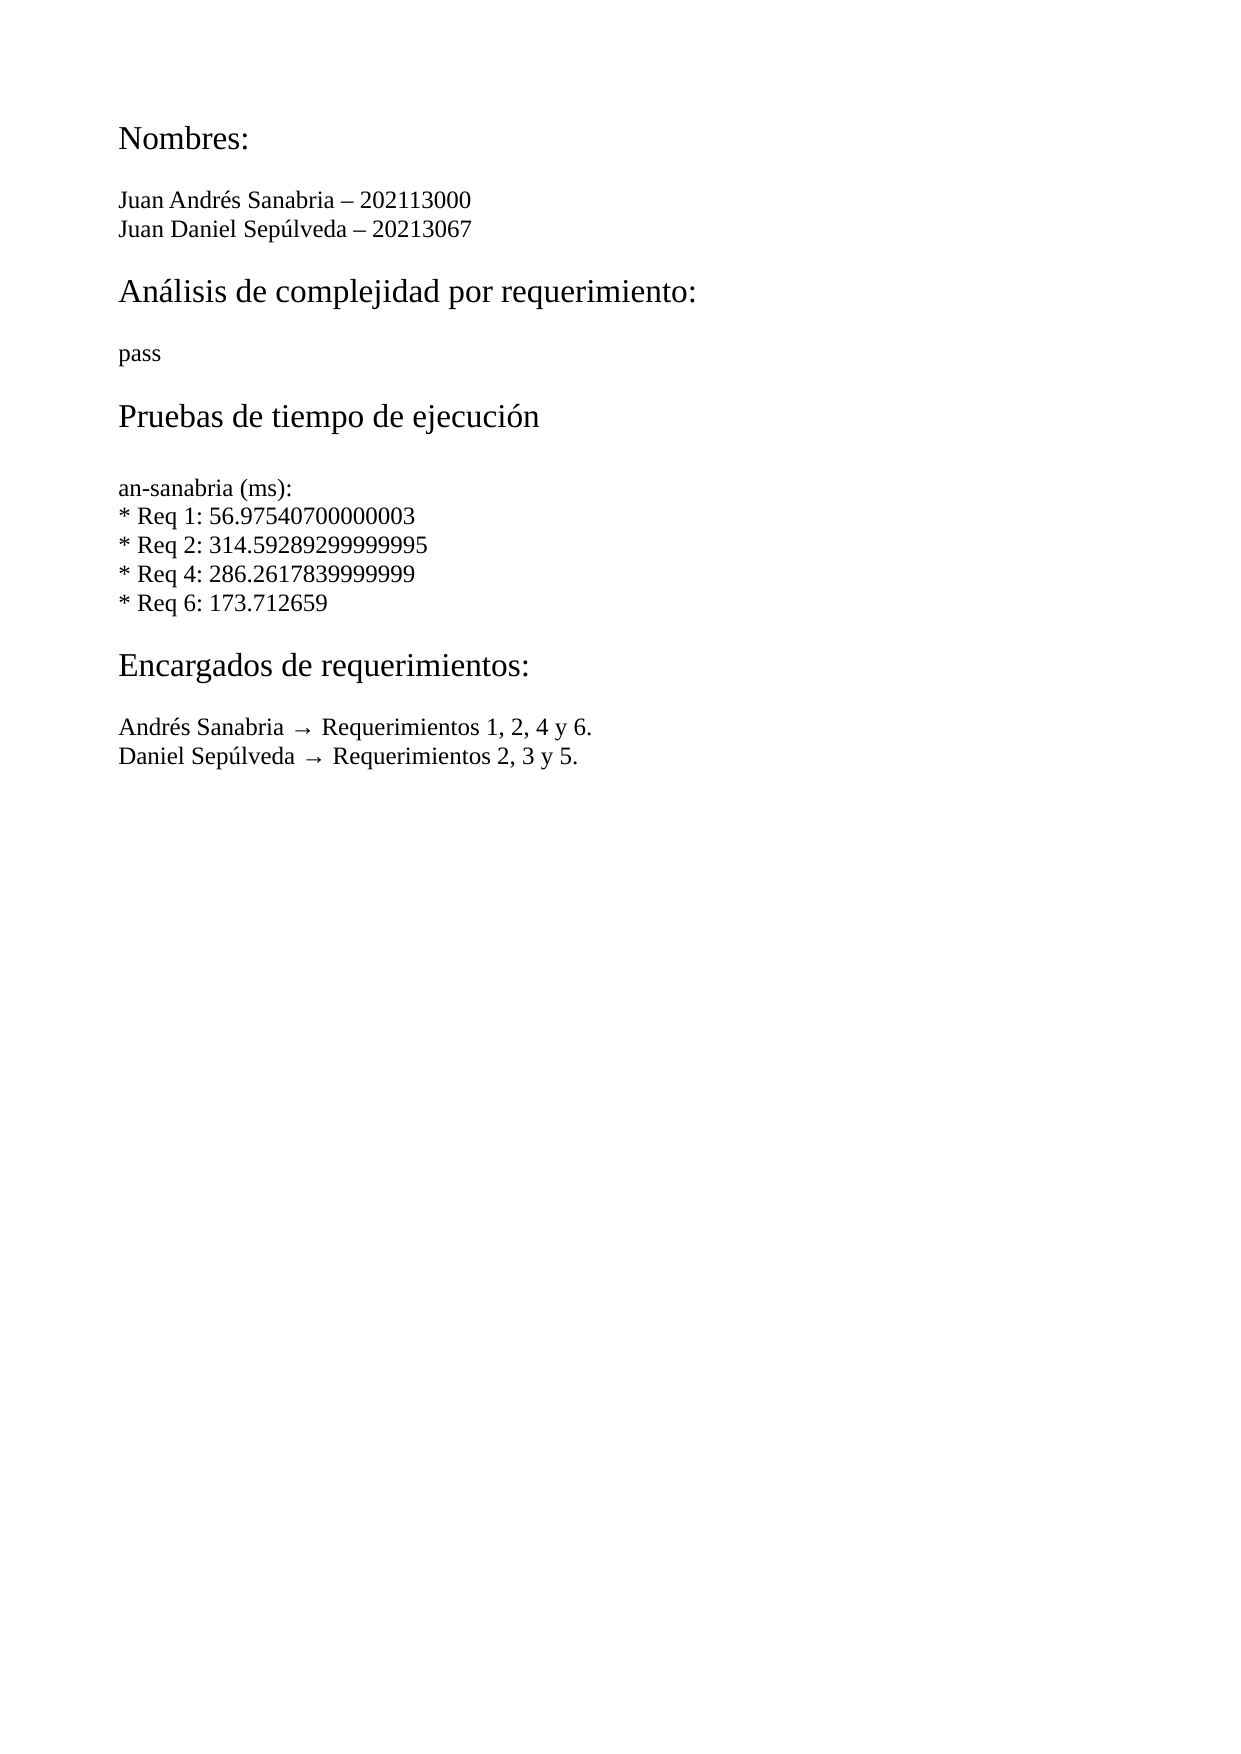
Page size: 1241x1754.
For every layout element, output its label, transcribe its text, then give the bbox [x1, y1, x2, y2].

text * Req 4: 286.2617839999999 [118, 559, 1122, 588]
text an-sanabria (ms): [118, 473, 1122, 501]
text Juan Andrés Sanabria – 202113000 [118, 185, 1122, 214]
text Pruebas de tiempo de ejecución [118, 396, 1122, 434]
text Nombres: [118, 118, 1122, 156]
text * Req 1: 56.97540700000003 [118, 501, 1122, 530]
text Encargados de requerimientos: [118, 645, 1122, 683]
text Análisis de complejidad por requerimiento: [118, 271, 1122, 310]
text pass [118, 338, 1122, 367]
text * Req 2: 314.59289299999995 [118, 530, 1122, 559]
text Daniel Sepúlveda → Requerimientos 2, 3 y 5. [118, 741, 1122, 770]
text Andrés Sanabria → Requerimientos 1, 2, 4 y 6. [118, 712, 1122, 741]
text * Req 6: 173.712659 [118, 588, 1122, 616]
text Juan Daniel Sepúlveda – 20213067 [118, 214, 1122, 243]
